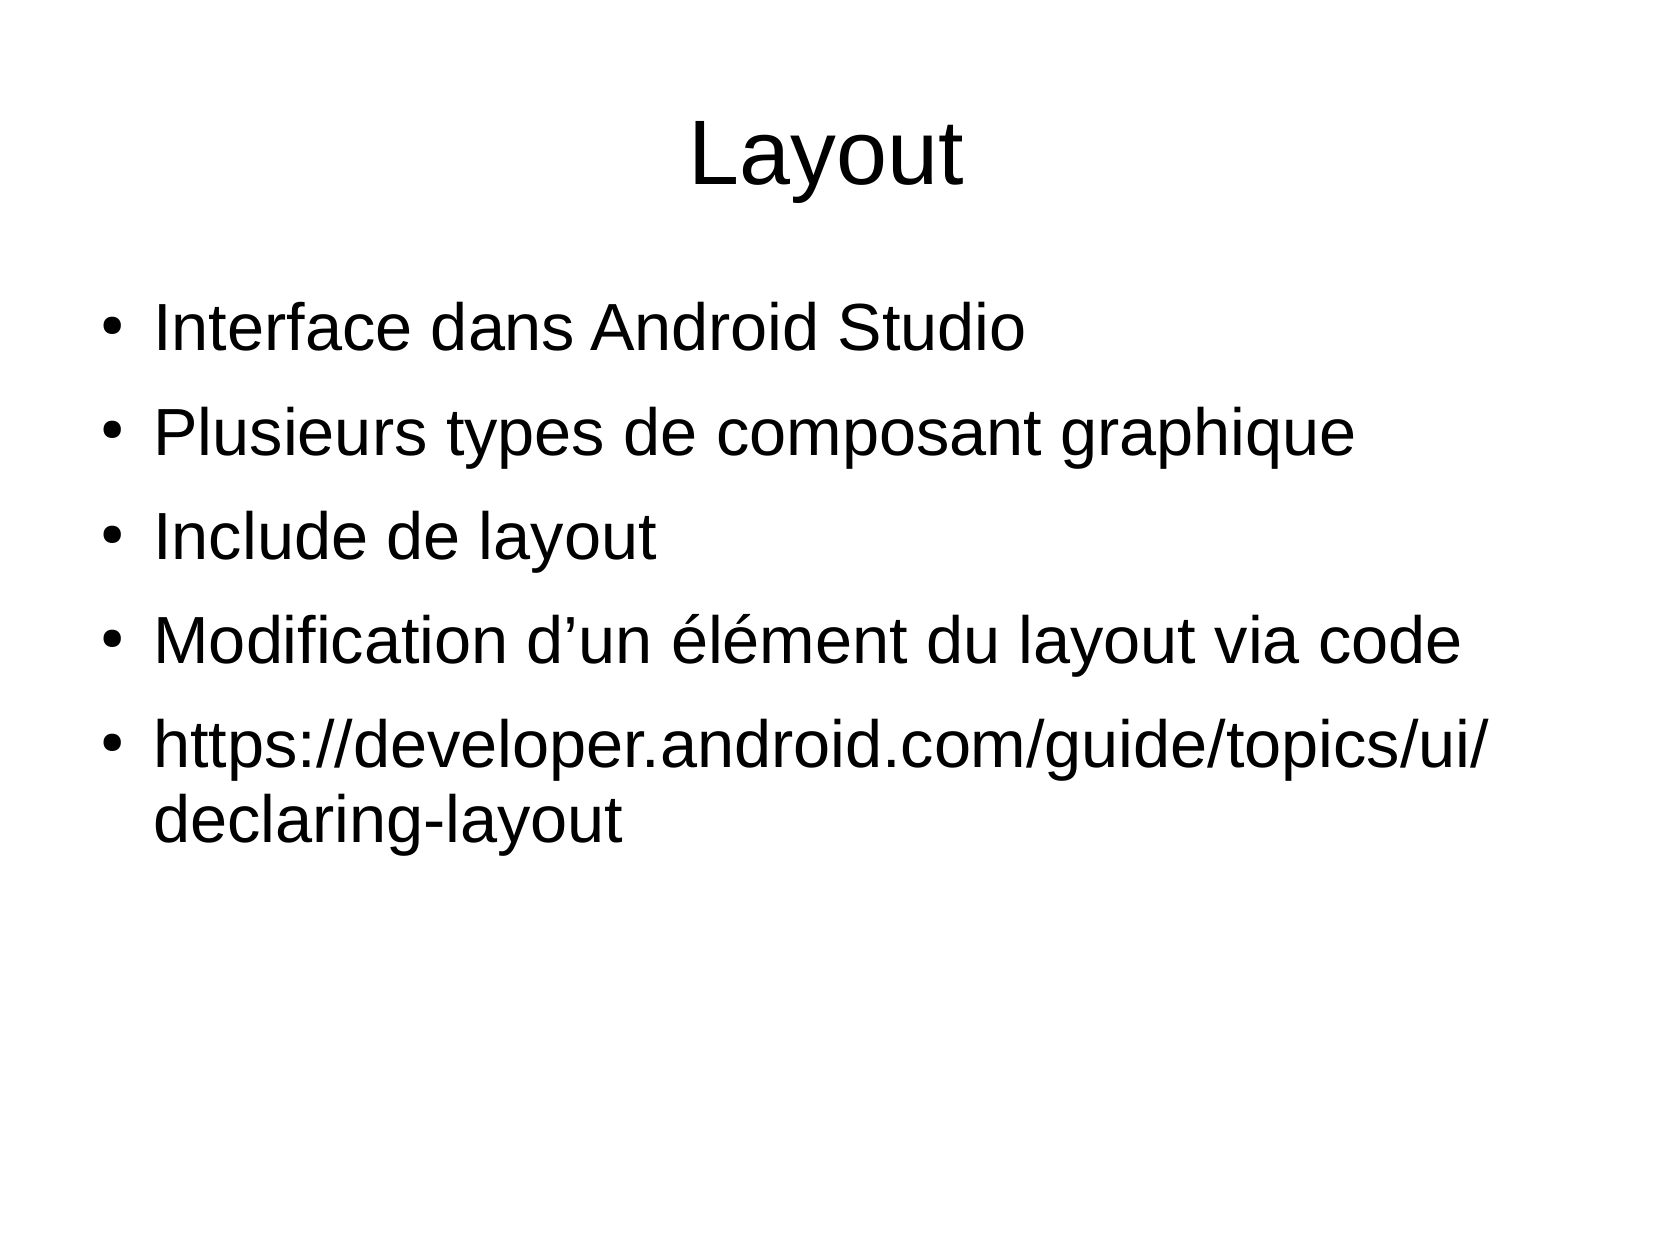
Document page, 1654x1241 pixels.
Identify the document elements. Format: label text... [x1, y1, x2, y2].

list Interface dans Android Studio Plusieurs types de composant graphique Include de layout Modification d’un élément du layout via code https://developer.android.com/guide/topics/ui/declaring-layout [82, 290, 1571, 1010]
title Layout [82, 49, 1571, 257]
